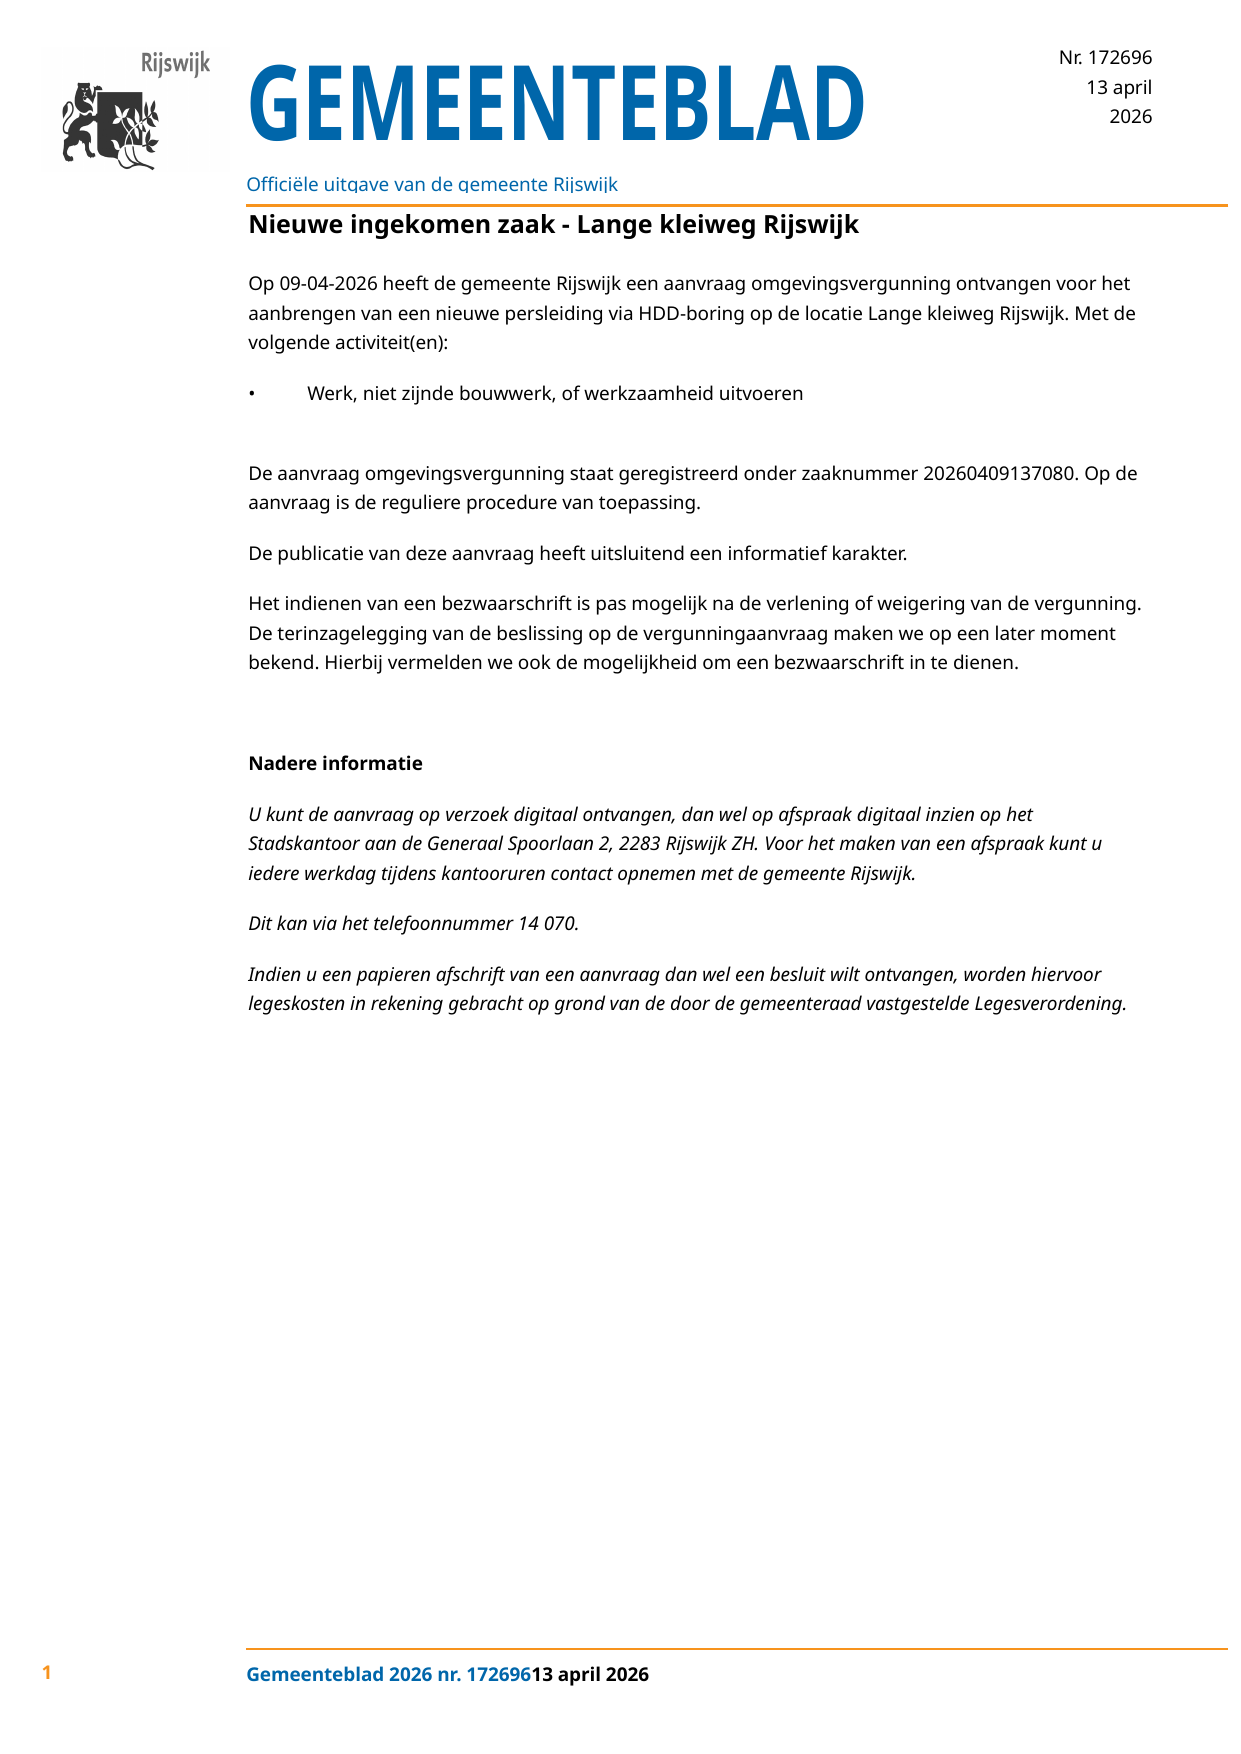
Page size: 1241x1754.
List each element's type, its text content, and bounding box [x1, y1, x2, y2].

text U kunt de aanvraag op verzoek digitaal ontvangen, dan wel op afspraak digitaal inzien op het Stadskantoor aan de Generaal Spoorlaan 2, 2283 Rijswijk ZH. Voor het maken van een afspraak kunt u iedere werkdag tijdens kantooruren contact opnemen met de gemeente Rijswijk. [248, 801, 1152, 886]
text De publicatie van deze aanvraag heeft uitsluitend een informatief karakter. [248, 540, 1152, 566]
text Nieuwe ingekomen zaak - Lange kleiweg Rijswijk [248, 207, 1152, 241]
text De aanvraag omgevingsvergunning staat geregistreerd onder zaaknummer 20260409137080. Op de aanvraag is de reguliere procedure van toepassing. [248, 460, 1152, 515]
text Nadere informatie [248, 750, 1152, 776]
picture [41, 47, 231, 172]
text Dit kan via het telefoonnummer 14 070. [248, 910, 1152, 936]
list Werk, niet zijnde bouwwerk, of werkzaamheid uitvoeren [248, 380, 1152, 406]
text Op 09-04-2026 heeft de gemeente Rijswijk een aanvraag omgevingsvergunning ontvangen voor het aanbrengen van een nieuwe persleiding via HDD-boring op de locatie Lange kleiweg Rijswijk. Met de volgende activiteit(en): [248, 270, 1152, 355]
text Het indienen van een bezwaarschrift is pas mogelijk na de verlening of weigering van de vergunning. De terinzagelegging van de beslissing op de vergunningaanvraag maken we op een later moment bekend. Hierbij vermelden we ook de mogelijkheid om een bezwaarschrift in te dienen. [248, 590, 1152, 675]
text Indien u een papieren afschrift van een aanvraag dan wel een besluit wilt ontvangen, worden hiervoor legeskosten in rekening gebracht op grond van de door de gemeenteraad vastgestelde Legesverordening. [248, 961, 1152, 1016]
